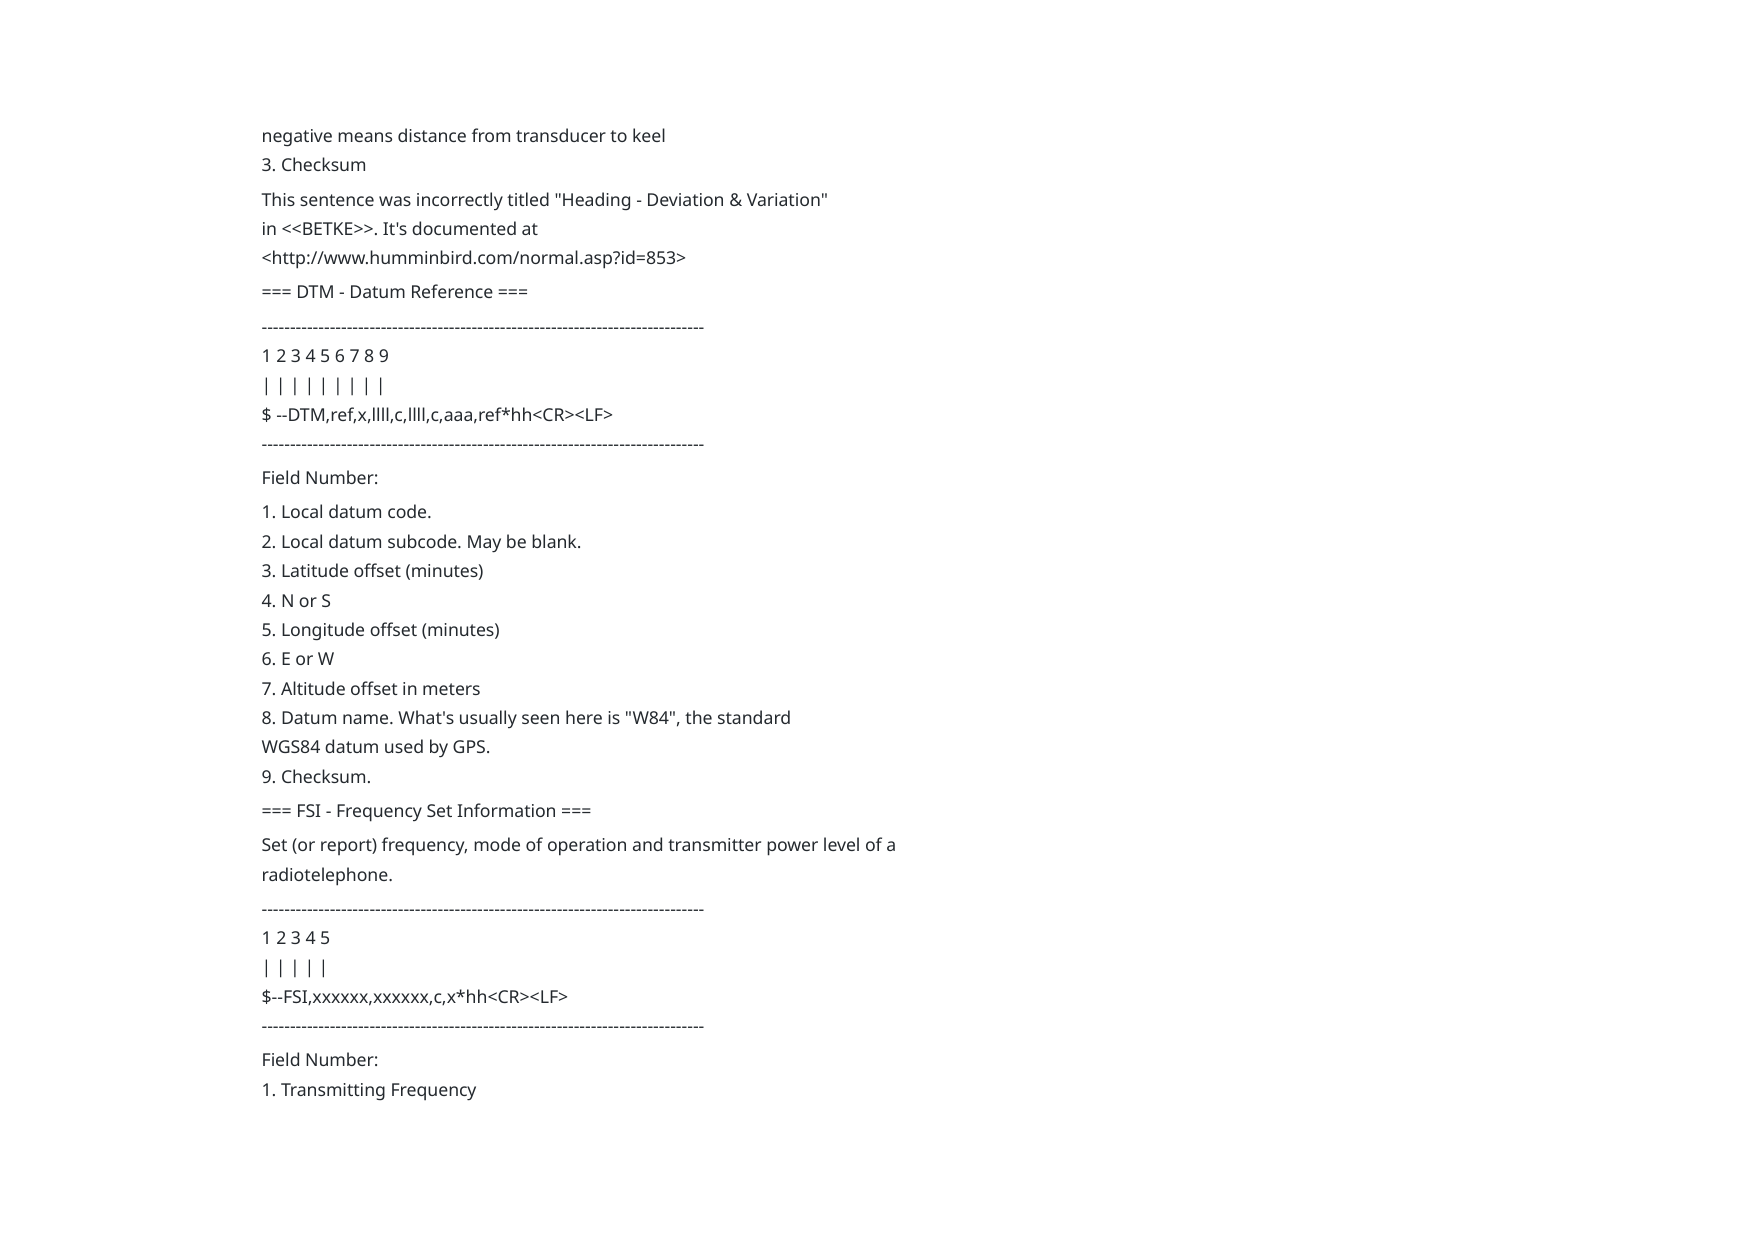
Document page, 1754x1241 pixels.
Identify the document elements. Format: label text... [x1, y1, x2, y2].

table_cell 6. E or W [261, 641, 1636, 671]
table_cell 7. Altitude offset in meters [261, 671, 1636, 700]
table_cell 4. N or S [261, 583, 1636, 612]
table_cell === FSI - Frequency Set Information === [261, 793, 1636, 822]
table_cell [261, 823, 1636, 827]
table_cell 3. Checksum [261, 148, 1636, 177]
table_cell WGS84 datum used by GPS. [261, 730, 1636, 759]
table_cell [261, 177, 1636, 182]
table_cell | | | | | [261, 950, 1636, 979]
table_cell [118, 823, 261, 827]
table_cell Field Number: [261, 1043, 1636, 1072]
table_cell radiotelephone. [261, 857, 1636, 886]
table_cell [118, 857, 261, 886]
table_cell [118, 456, 261, 460]
table_cell ------------------------------------------------------------------------------ [261, 891, 1636, 920]
table_cell [118, 177, 261, 182]
table_cell This sentence was incorrectly titled "Heading - Deviation & Variation" [261, 182, 1636, 211]
table_cell [118, 671, 261, 700]
table_cell [118, 426, 261, 456]
table_cell 1. Local datum code. [261, 495, 1636, 524]
table_cell [118, 950, 261, 979]
table_cell $--FSI,xxxxxx,xxxxxx,c,x*hh<CR><LF> [261, 979, 1636, 1008]
table_cell [118, 495, 261, 524]
table_cell [118, 304, 261, 309]
table_cell [118, 891, 261, 920]
table_cell [261, 304, 1636, 309]
table_cell Field Number: [261, 460, 1636, 490]
table_cell [118, 583, 261, 612]
table_cell [261, 788, 1636, 793]
table_cell [118, 490, 261, 494]
table_cell ------------------------------------------------------------------------------ [261, 1008, 1636, 1038]
table_cell [261, 270, 1636, 274]
table_cell Set (or report) frequency, mode of operation and transmitter power level of a [261, 827, 1636, 857]
table_cell [118, 524, 261, 553]
table_cell 1 2 3 4 5 [261, 920, 1636, 949]
table_cell [118, 118, 261, 147]
table_cell [118, 240, 261, 270]
table_cell 1. Transmitting Frequency [261, 1072, 1636, 1101]
table_cell [118, 827, 261, 857]
table_cell [118, 1072, 261, 1101]
table_cell [118, 759, 261, 788]
table_cell [118, 1008, 261, 1038]
table_cell <http://www.humminbird.com/normal.asp?id=853> [261, 240, 1636, 270]
table_cell [118, 211, 261, 240]
table_cell 2. Local datum subcode. May be blank. [261, 524, 1636, 553]
table_cell [261, 886, 1636, 891]
table_cell [118, 275, 261, 304]
table_cell [118, 1043, 261, 1072]
table_cell [118, 460, 261, 490]
table_cell [118, 368, 261, 397]
table_cell [118, 793, 261, 822]
table_cell [118, 270, 261, 274]
table_cell | | | | | | | | | [261, 368, 1636, 397]
table_cell [118, 979, 261, 1008]
table_cell [118, 730, 261, 759]
table_cell in <<BETKE>>. It's documented at [261, 211, 1636, 240]
table_cell [118, 338, 261, 367]
table_cell [261, 456, 1636, 460]
table_cell 1 2 3 4 5 6 7 8 9 [261, 338, 1636, 367]
table_cell [118, 1038, 261, 1042]
table_cell [261, 1038, 1636, 1042]
table_cell [118, 641, 261, 671]
table_cell === DTM - Datum Reference === [261, 275, 1636, 304]
table_cell [118, 397, 261, 426]
table_cell [261, 490, 1636, 494]
table_cell [118, 309, 261, 338]
table_cell [118, 612, 261, 641]
table_cell 5. Longitude offset (minutes) [261, 612, 1636, 641]
table_cell 3. Latitude offset (minutes) [261, 553, 1636, 583]
table_cell [118, 788, 261, 793]
table_cell [118, 148, 261, 177]
table_cell 8. Datum name. What's usually seen here is "W84", the standard [261, 700, 1636, 729]
table_cell [118, 182, 261, 211]
table_cell [118, 700, 261, 729]
table_cell $ --DTM,ref,x,llll,c,llll,c,aaa,ref*hh<CR><LF> [261, 397, 1636, 426]
table_cell [118, 886, 261, 891]
table_cell ------------------------------------------------------------------------------ [261, 426, 1636, 456]
table_cell ------------------------------------------------------------------------------ [261, 309, 1636, 338]
table_cell 9. Checksum. [261, 759, 1636, 788]
table_cell [118, 553, 261, 583]
table_cell [118, 920, 261, 949]
table_cell negative means distance from transducer to keel [261, 118, 1636, 147]
